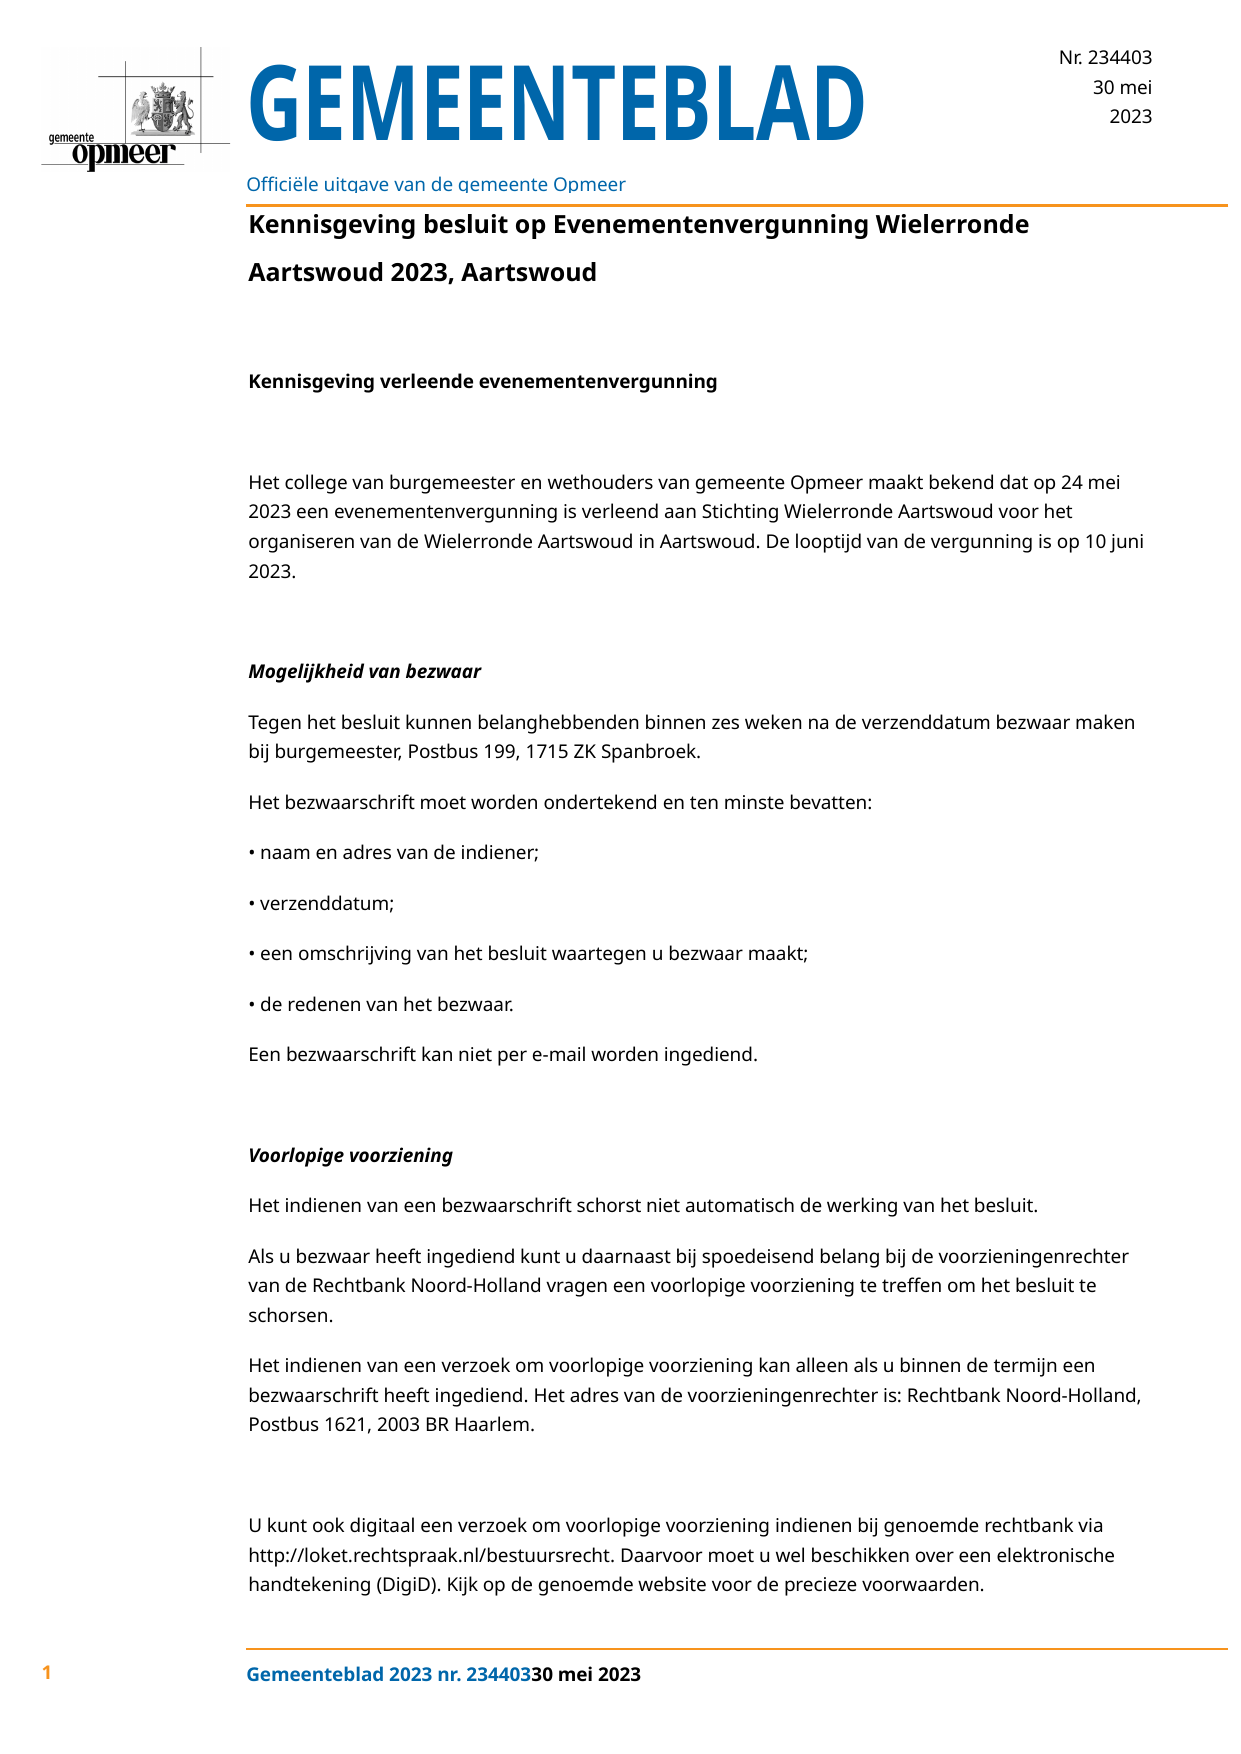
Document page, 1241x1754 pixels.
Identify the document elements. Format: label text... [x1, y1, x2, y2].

text Voorlopige voorziening [248, 1142, 1152, 1168]
text Het indienen van een bezwaarschrift schorst niet automatisch de werking van het besluit. [248, 1192, 1152, 1218]
text • verzenddatum; [248, 890, 1152, 916]
text • naam en adres van de indiener; [248, 839, 1152, 865]
text Het college van burgemeester en wethouders van gemeente Opmeer maakt bekend dat op 24 mei 2023 een evenementenvergunning is verleend aan Stichting Wielerronde Aartswoud voor het organiseren van de Wielerronde Aartswoud in Aartswoud. De looptijd van de vergunning is op 10 juni 2023. [248, 469, 1152, 584]
picture [41, 47, 231, 172]
text Het indienen van een verzoek om voorlopige voorziening kan alleen als u binnen de termijn een bezwaarschrift heeft ingediend. Het adres van de voorzieningenrechter is: Rechtbank Noord-Holland, Postbus 1621, 2003 BR Haarlem. [248, 1352, 1152, 1437]
text Kennisgeving besluit op Evenementenvergunning Wielerronde Aartswoud 2023, Aartswoud [248, 207, 1152, 288]
text Tegen het besluit kunnen belanghebbenden binnen zes weken na de verzenddatum bezwaar maken bij burgemeester, Postbus 199, 1715 ZK Spanbroek. [248, 709, 1152, 764]
text Als u bezwaar heeft ingediend kunt u daarnaast bij spoedeisend belang bij de voorzieningenrechter van de Rechtbank Noord-Holland vragen een voorlopige voorziening te treffen om het besluit te schorsen. [248, 1243, 1152, 1328]
text • een omschrijving van het besluit waartegen u bezwaar maakt; [248, 940, 1152, 966]
text U kunt ook digitaal een verzoek om voorlopige voorziening indienen bij genoemde rechtbank via http://loket.rechtspraak.nl/bestuursrecht. Daarvoor moet u wel beschikken over een elektronische handtekening (DigiD). Kijk op de genoemde website voor de precieze voorwaarden. [248, 1512, 1152, 1597]
text Een bezwaarschrift kan niet per e-mail worden ingediend. [248, 1041, 1152, 1067]
text • de redenen van het bezwaar. [248, 991, 1152, 1017]
text Mogelijkheid van bezwaar [248, 659, 1152, 684]
text Het bezwaarschrift moet worden ondertekend en ten minste bevatten: [248, 789, 1152, 815]
text Kennisgeving verleende evenementenvergunning [248, 368, 1152, 394]
